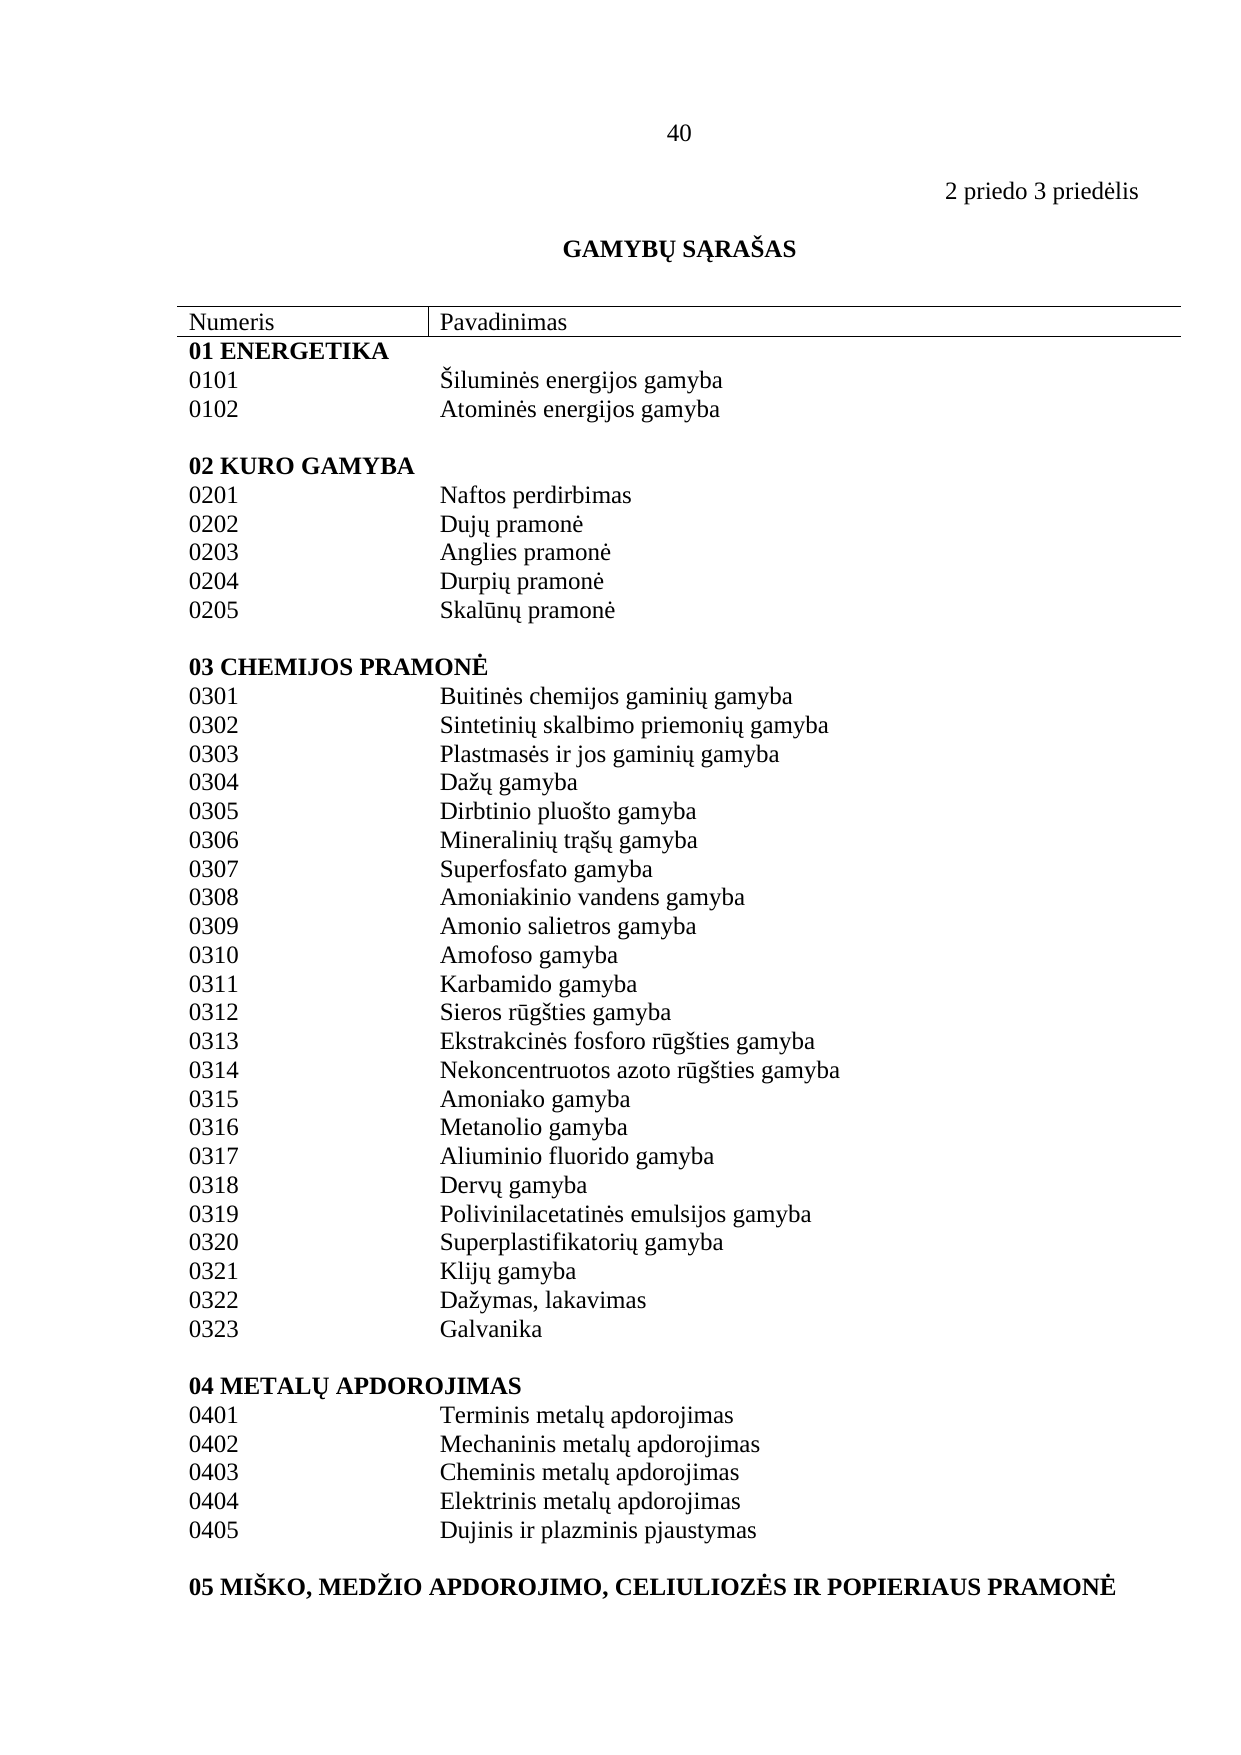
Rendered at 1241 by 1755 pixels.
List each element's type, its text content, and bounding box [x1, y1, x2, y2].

table_cell Amofoso gamyba [428, 940, 1181, 969]
table_cell [428, 1343, 1181, 1371]
table_cell Mechaninis metalų apdorojimas [428, 1429, 1181, 1457]
table_cell Buitinės chemijos gaminių gamyba [428, 681, 1181, 710]
table_cell Durpių pramonė [428, 566, 1181, 595]
table_cell 0323 [177, 1314, 428, 1342]
table_cell [177, 624, 428, 652]
table_cell Dujų pramonė [428, 509, 1181, 537]
table_cell 0309 [177, 911, 428, 940]
table_cell 0318 [177, 1170, 428, 1199]
table_cell 0314 [177, 1055, 428, 1084]
text 2 priedo 3 priedėlis [177, 176, 1181, 205]
table_cell 0301 [177, 681, 428, 710]
table_cell 0401 [177, 1400, 428, 1429]
table_cell 05 MIŠKO, MEDŽIO APDOROJIMO, CELIULIOZĖS IR POPIERIAUS PRAMONĖ [177, 1573, 1181, 1601]
table_cell 0311 [177, 969, 428, 997]
table_cell Karbamido gamyba [428, 969, 1181, 997]
table_cell 0202 [177, 509, 428, 537]
table_cell 0315 [177, 1084, 428, 1112]
table_cell 0321 [177, 1256, 428, 1285]
table_cell Galvanika [428, 1314, 1181, 1342]
table_cell 0205 [177, 595, 428, 624]
table_cell 0322 [177, 1285, 428, 1314]
table_cell Šiluminės energijos gamyba [428, 365, 1181, 394]
table_cell [177, 1544, 428, 1572]
table_cell 0308 [177, 883, 428, 911]
table_cell Polivinilacetatinės emulsijos gamyba [428, 1199, 1181, 1227]
table_cell 0102 [177, 394, 428, 422]
table_cell 02 KURO GAMYBA [177, 451, 1181, 480]
table_cell Skalūnų pramonė [428, 595, 1181, 624]
table_cell Dujinis ir plazminis pjaustymas [428, 1515, 1181, 1544]
table_cell Superfosfato gamyba [428, 854, 1181, 882]
table_cell 0317 [177, 1141, 428, 1170]
table_cell Sintetinių skalbimo priemonių gamyba [428, 710, 1181, 739]
table_cell 0316 [177, 1113, 428, 1141]
table_cell 01 ENERGETIKA [177, 337, 1181, 365]
table_cell 04 METALŲ APDOROJIMAS [177, 1371, 1181, 1400]
table_cell Dažymas, lakavimas [428, 1285, 1181, 1314]
table_cell [428, 423, 1181, 451]
table_cell 0405 [177, 1515, 428, 1544]
table_cell Klijų gamyba [428, 1256, 1181, 1285]
table_header Pavadinimas [429, 307, 1181, 336]
table_cell 0303 [177, 739, 428, 767]
table_cell [177, 423, 428, 451]
table_cell 0101 [177, 365, 428, 394]
table_cell Terminis metalų apdorojimas [428, 1400, 1181, 1429]
text GAMYBŲ SĄRAŠAS [177, 234, 1181, 263]
table_cell Dirbtinio pluošto gamyba [428, 796, 1181, 825]
table_cell Aliuminio fluorido gamyba [428, 1141, 1181, 1170]
table_cell Dervų gamyba [428, 1170, 1181, 1199]
table_cell Nekoncentruotos azoto rūgšties gamyba [428, 1055, 1181, 1084]
table_cell Sieros rūgšties gamyba [428, 998, 1181, 1026]
table_cell 0320 [177, 1228, 428, 1256]
table_cell Mineralinių trąšų gamyba [428, 825, 1181, 854]
table_cell [428, 1544, 1181, 1572]
table_cell 0312 [177, 998, 428, 1026]
table_cell Plastmasės ir jos gaminių gamyba [428, 739, 1181, 767]
table_cell 0313 [177, 1026, 428, 1055]
table_cell 0310 [177, 940, 428, 969]
table_cell Amonio salietros gamyba [428, 911, 1181, 940]
table_cell 0203 [177, 538, 428, 566]
table_cell 0302 [177, 710, 428, 739]
table_cell Amoniakinio vandens gamyba [428, 883, 1181, 911]
table_cell Amoniako gamyba [428, 1084, 1181, 1112]
table_cell Dažų gamyba [428, 768, 1181, 796]
table_cell 0201 [177, 480, 428, 509]
table_cell 0319 [177, 1199, 428, 1227]
table_cell 0305 [177, 796, 428, 825]
table_cell Elektrinis metalų apdorojimas [428, 1486, 1181, 1515]
table_cell 0403 [177, 1458, 428, 1486]
table_cell 0304 [177, 768, 428, 796]
table_cell 0306 [177, 825, 428, 854]
table_cell 0402 [177, 1429, 428, 1457]
table_cell Metanolio gamyba [428, 1113, 1181, 1141]
table_cell Cheminis metalų apdorojimas [428, 1458, 1181, 1486]
table_cell Superplastifikatorių gamyba [428, 1228, 1181, 1256]
table_header Numeris [177, 307, 428, 336]
table_cell Naftos perdirbimas [428, 480, 1181, 509]
table_cell 0204 [177, 566, 428, 595]
table_cell Ekstrakcinės fosforo rūgšties gamyba [428, 1026, 1181, 1055]
table_cell 0404 [177, 1486, 428, 1515]
table_cell 03 CHEMIJOS PRAMONĖ [177, 653, 1181, 681]
table_cell [428, 624, 1181, 652]
table_cell Anglies pramonė [428, 538, 1181, 566]
table_cell [177, 1343, 428, 1371]
table_cell 0307 [177, 854, 428, 882]
table_cell Atominės energijos gamyba [428, 394, 1181, 422]
